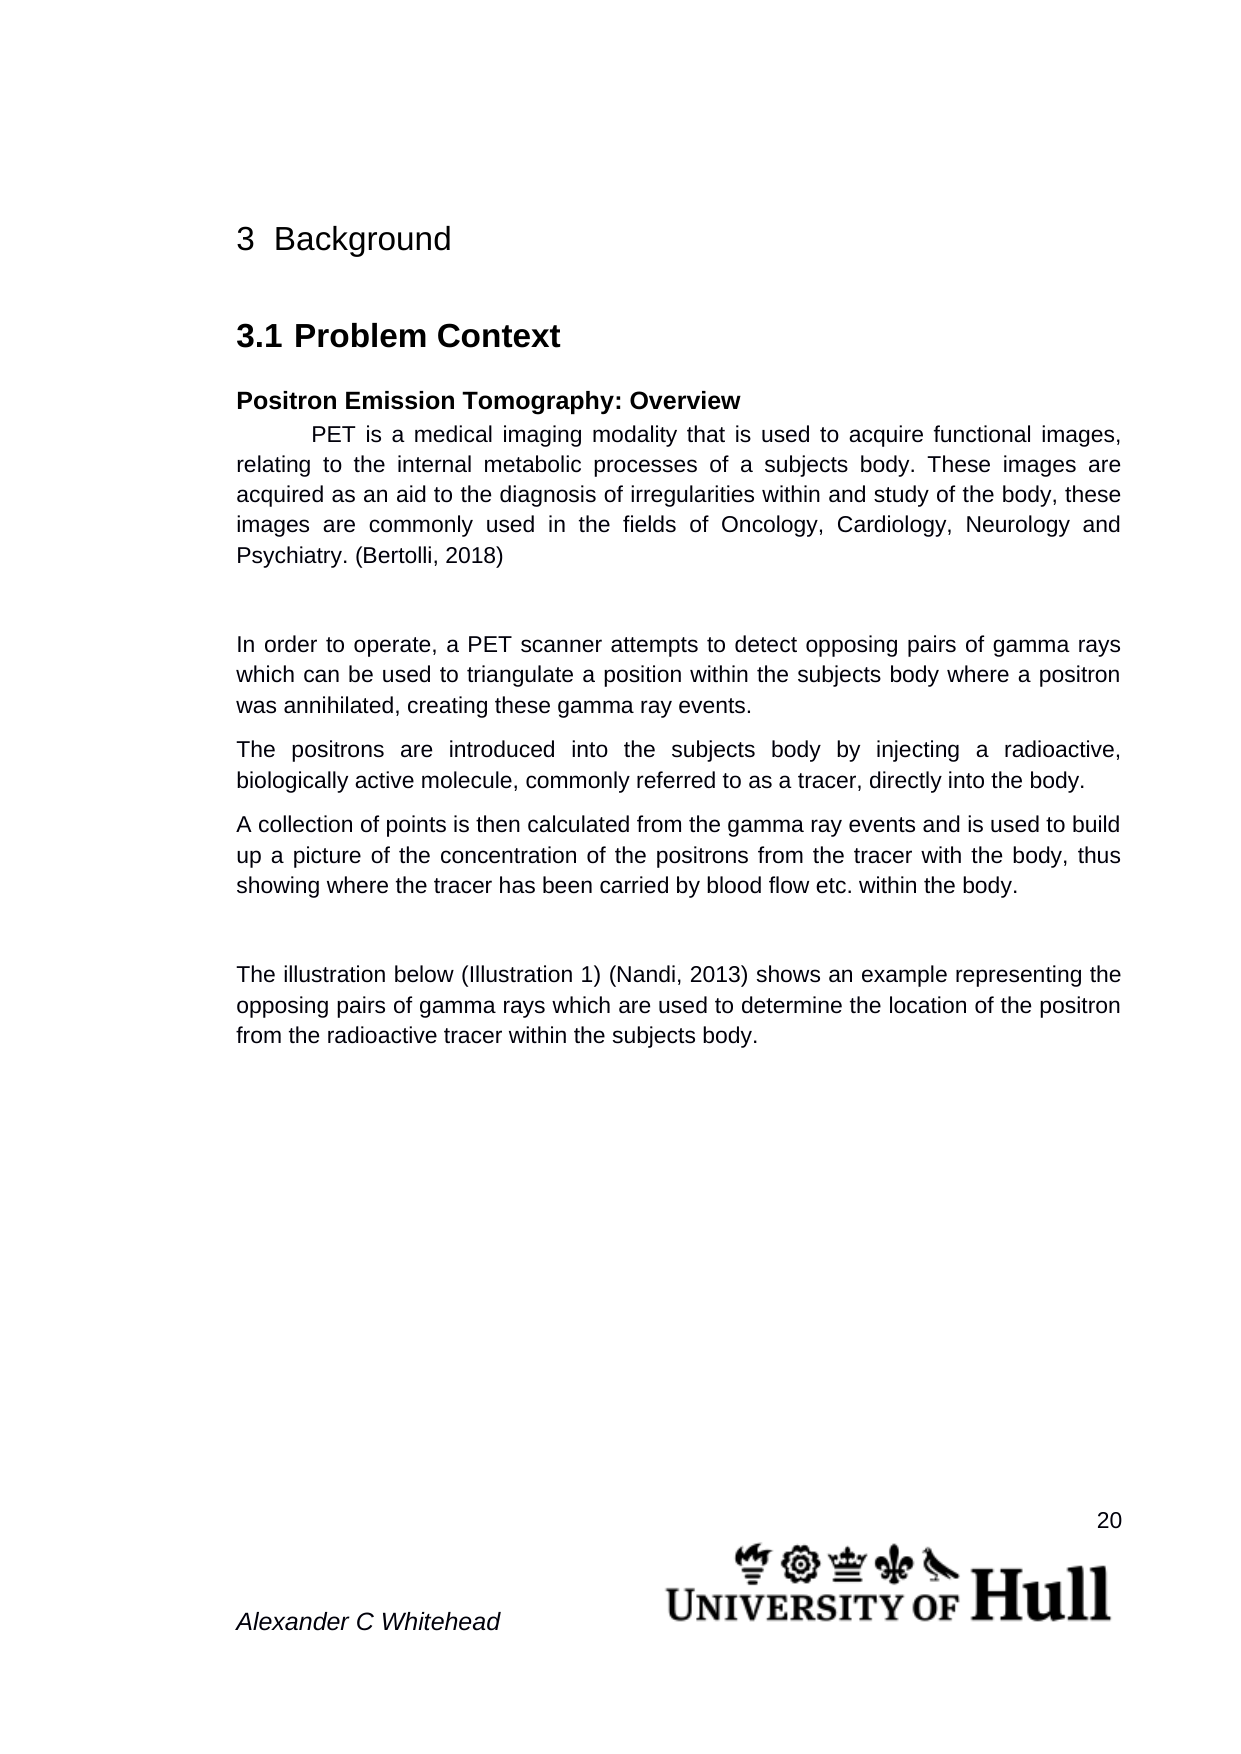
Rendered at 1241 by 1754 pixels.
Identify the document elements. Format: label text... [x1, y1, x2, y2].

picture [659, 1533, 1119, 1631]
subtitle Problem Context [236, 316, 1122, 354]
subtitle Positron Emission Tomography: Overview [236, 386, 1122, 414]
text PET is a medical imaging modality that is used to acquire functional images, relating to the internal metabolic processes of a subjects body. These images are acquired as an aid to the diagnosis of irregularities within and study of the body, these images are commonly used in the fields of Oncology, Cardiology, Neurology and Psychiatry. (Bertolli, 2018)⁠ [236, 421, 1122, 568]
text A collection of points is then calculated from the gamma ray events and is used to build up a picture of the concentration of the positrons from the tracer with the body, thus showing where the tracer has been carried by blood flow etc. within the body. [236, 811, 1122, 898]
text In order to operate, a PET scanner attempts to detect opposing pairs of gamma rays which can be used to triangulate a position within the subjects body where a positron was annihilated, creating these gamma ray events. [236, 631, 1122, 718]
subtitle Background [236, 219, 1122, 258]
text The positrons are introduced into the subjects body by injecting a radioactive, biologically active molecule, commonly referred to as a tracer, directly into the body. [236, 736, 1122, 793]
text The illustration below (Illustration 1) (Nandi, 2013) shows an example representing the opposing pairs of gamma rays which are used to determine the location of the positron from the radioactive tracer within the subjects body. [236, 961, 1122, 1048]
